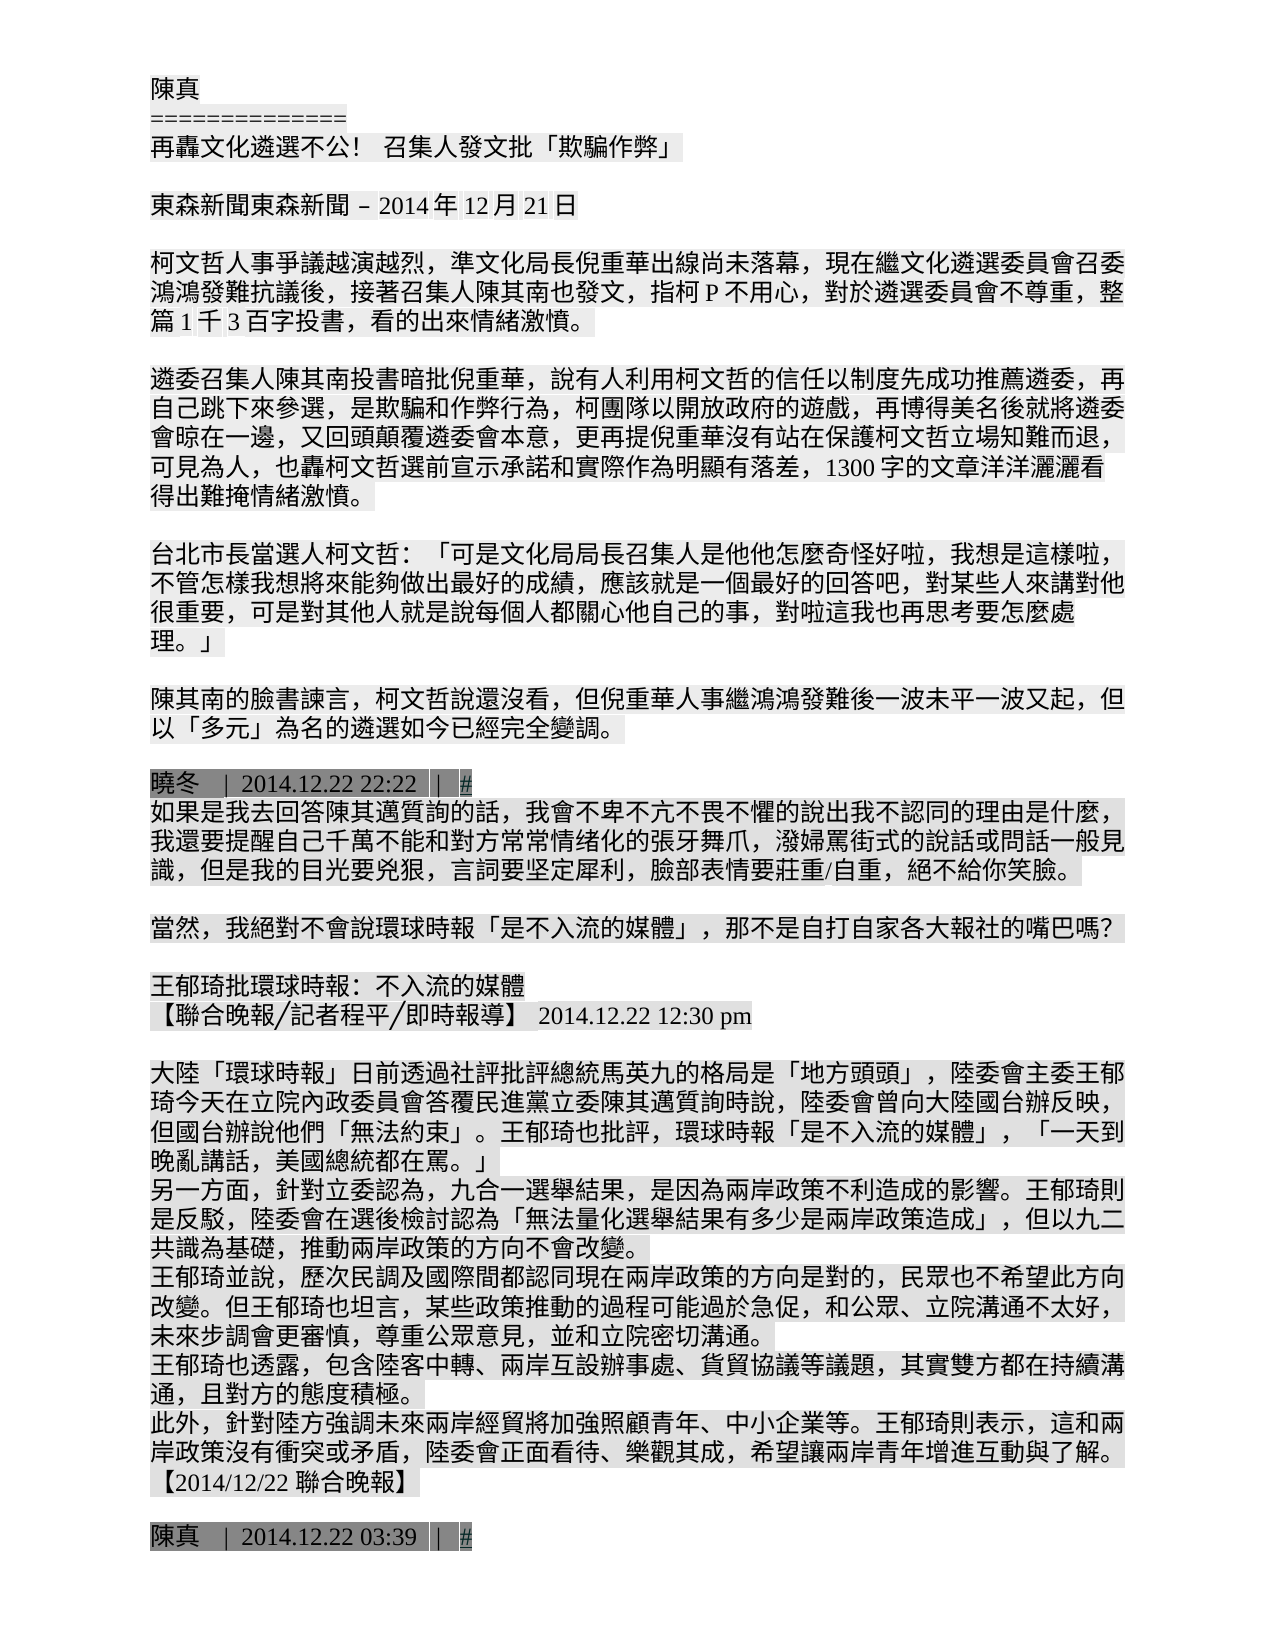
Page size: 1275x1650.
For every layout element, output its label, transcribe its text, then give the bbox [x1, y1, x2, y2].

text 曉冬 | 2014.12.22 22:22 | # [150, 769, 1125, 798]
text 陳真 | 2014.12.22 03:39 | # [150, 1522, 1125, 1551]
text 如果是我去回答陳其邁質詢的話，我會不卑不亢不畏不懼的說出我不認同的理由是什麼，我還要提醒自己千萬不能和對方常常情绪化的張牙舞爪，潑婦罵街式的說話或問話一般見識，但是我的目光要兇狠，言詞要坚定犀利，臉部表情要莊重/自重，絕不給你笑臉。 當然，我絕對不會說環球時報「是不入流的媒體」，那不是自打自家各大報社的嘴巴嗎？ 王郁琦批環球時報：不入流的媒體 【聯合晚報╱記者程平╱即時報導】 2014.12.22 12:30 pm 大陸「環球時報」日前透過社評批評總統馬英九的格局是「地方頭頭」，陸委會主委王郁琦今天在立院內政委員會答覆民進黨立委陳其邁質詢時說，陸委會曾向大陸國台辦反映，但國台辦說他們「無法約束」。王郁琦也批評，環球時報「是不入流的媒體」，「一天到晚亂講話，美國總統都在罵。」 另一方面，針對立委認為，九合一選舉結果，是因為兩岸政策不利造成的影響。王郁琦則是反駁，陸委會在選後檢討認為「無法量化選舉結果有多少是兩岸政策造成」，但以九二共識為基礎，推動兩岸政策的方向不會改變。 王郁琦並說，歷次民調及國際間都認同現在兩岸政策的方向是對的，民眾也不希望此方向改變。但王郁琦也坦言，某些政策推動的過程可能過於急促，和公眾、立院溝通不太好，未來步調會更審慎，尊重公眾意見，並和立院密切溝通。 王郁琦也透露，包含陸客中轉、兩岸互設辦事處、貨貿協議等議題，其實雙方都在持續溝通，且對方的態度積極。 此外，針對陸方強調未來兩岸經貿將加強照顧青年、中小企業等。王郁琦則表示，這和兩岸政策沒有衝突或矛盾，陸委會正面看待、樂觀其成，希望讓兩岸青年增進互動與了解。 【2014/12/22 聯合晚報】 [150, 798, 1125, 1497]
text 陳真 ============== 再轟文化遴選不公！ 召集人發文批「欺騙作弊」 東森新聞東森新聞 – 2014年12月21日 柯文哲人事爭議越演越烈，準文化局長倪重華出線尚未落幕，現在繼文化遴選委員會召委鴻鴻發難抗議後，接著召集人陳其南也發文，指柯P不用心，對於遴選委員會不尊重，整篇1千3百字投書，看的出來情緒激憤。 遴委召集人陳其南投書暗批倪重華，說有人利用柯文哲的信任以制度先成功推薦遴委，再自己跳下來參選，是欺騙和作弊行為，柯團隊以開放政府的遊戲，再博得美名後就將遴委會晾在一邊，又回頭顛覆遴委會本意，更再提倪重華沒有站在保護柯文哲立場知難而退，可見為人，也轟柯文哲選前宣示承諾和實際作為明顯有落差，1300字的文章洋洋灑灑看得出難掩情緒激憤。 台北市長當選人柯文哲：「可是文化局局長召集人是他他怎麼奇怪好啦，我想是這樣啦，不管怎樣我想將來能夠做出最好的成績，應該就是一個最好的回答吧，對某些人來講對他很重要，可是對其他人就是說每個人都關心他自己的事，對啦這我也再思考要怎麼處理。」 陳其南的臉書諫言，柯文哲說還沒看，但倪重華人事繼鴻鴻發難後一波未平一波又起，但以「多元」為名的遴選如今已經完全變調。 [150, 75, 1125, 744]
